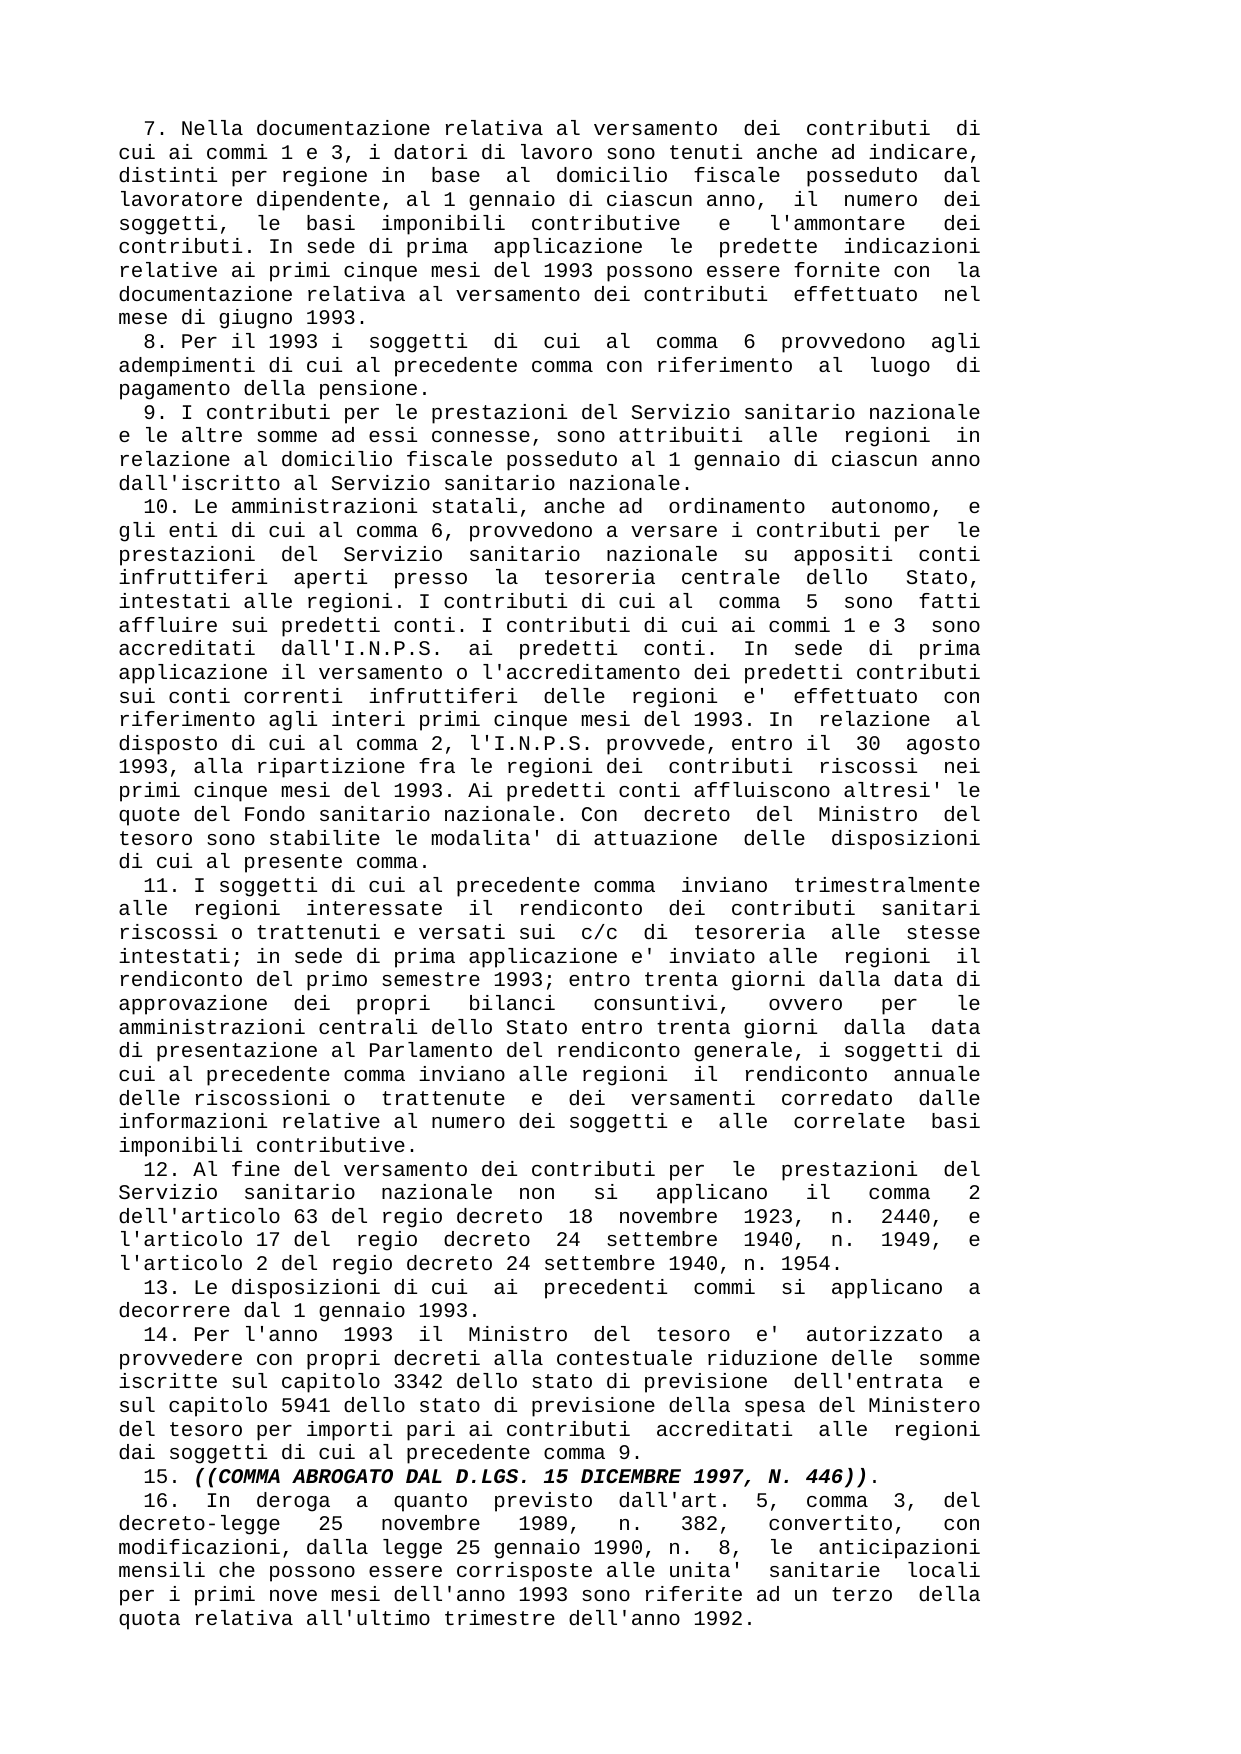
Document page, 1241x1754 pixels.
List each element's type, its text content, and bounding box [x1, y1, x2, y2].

text adempimenti di cui al precedente comma con riferimento al luogo di [118, 354, 1122, 378]
text amministrazioni centrali dello Stato entro trenta giorni dalla data [118, 1017, 1122, 1040]
text dell'articolo 63 del regio decreto 18 novembre 1923, n. 2440, e [118, 1206, 1122, 1229]
text lavoratore dipendente, al 1 gennaio di ciascun anno, il numero dei [118, 189, 1122, 213]
text riferimento agli interi primi cinque mesi del 1993. In relazione al [118, 709, 1122, 733]
text prestazioni del Servizio sanitario nazionale su appositi conti [118, 544, 1122, 567]
text informazioni relative al numero dei soggetti e alle correlate basi [118, 1111, 1122, 1135]
text Servizio sanitario nazionale non si applicano il comma 2 [118, 1182, 1122, 1206]
text affluire sui predetti conti. I contributi di cui ai commi 1 e 3 sono [118, 615, 1122, 638]
text infruttiferi aperti presso la tesoreria centrale dello Stato, [118, 567, 1122, 591]
text imponibili contributive. [118, 1135, 1122, 1158]
text di cui al presente comma. [118, 851, 1122, 875]
text 8. Per il 1993 i soggetti di cui al comma 6 provvedono agli [118, 331, 1122, 354]
text mese di giugno 1993. [118, 307, 1122, 331]
text documentazione relativa al versamento dei contributi effettuato nel [118, 284, 1122, 307]
text decorrere dal 1 gennaio 1993. [118, 1300, 1122, 1324]
text approvazione dei propri bilanci consuntivi, ovvero per le [118, 993, 1122, 1017]
text 7. Nella documentazione relativa al versamento dei contributi di [118, 118, 1122, 142]
text pagamento della pensione. [118, 378, 1122, 402]
text riscossi o trattenuti e versati sui c/c di tesoreria alle stesse [118, 922, 1122, 946]
text del tesoro per importi pari ai contributi accreditati alle regioni [118, 1419, 1122, 1442]
text di presentazione al Parlamento del rendiconto generale, i soggetti di [118, 1040, 1122, 1064]
text mensili che possono essere corrisposte alle unita' sanitarie locali [118, 1561, 1122, 1584]
text e le altre somme ad essi connesse, sono attribuiti alle regioni in [118, 426, 1122, 449]
text dall'iscritto al Servizio sanitario nazionale. [118, 473, 1122, 496]
text quota relativa all'ultimo trimestre dell'anno 1992. [118, 1608, 1122, 1631]
text relazione al domicilio fiscale posseduto al 1 gennaio di ciascun anno [118, 449, 1122, 473]
text 13. Le disposizioni di cui ai precedenti commi si applicano a [118, 1277, 1122, 1300]
text cui ai commi 1 e 3, i datori di lavoro sono tenuti anche ad indicare, [118, 142, 1122, 165]
text alle regioni interessate il rendiconto dei contributi sanitari [118, 898, 1122, 922]
text 1993, alla ripartizione fra le regioni dei contributi riscossi nei [118, 757, 1122, 780]
text primi cinque mesi del 1993. Ai predetti conti affluiscono altresi' le [118, 780, 1122, 804]
text per i primi nove mesi dell'anno 1993 sono riferite ad un terzo della [118, 1584, 1122, 1608]
text rendiconto del primo semestre 1993; entro trenta giorni dalla data di [118, 969, 1122, 993]
text sul capitolo 5941 dello stato di previsione della spesa del Ministero [118, 1395, 1122, 1419]
text provvedere con propri decreti alla contestuale riduzione delle somme [118, 1348, 1122, 1371]
text 11. I soggetti di cui al precedente comma inviano trimestralmente [118, 875, 1122, 898]
text l'articolo 17 del regio decreto 24 settembre 1940, n. 1949, e [118, 1229, 1122, 1253]
text iscritte sul capitolo 3342 dello stato di previsione dell'entrata e [118, 1371, 1122, 1395]
text 14. Per l'anno 1993 il Ministro del tesoro e' autorizzato a [118, 1324, 1122, 1348]
text quote del Fondo sanitario nazionale. Con decreto del Ministro del [118, 804, 1122, 827]
text 9. I contributi per le prestazioni del Servizio sanitario nazionale [118, 402, 1122, 426]
text gli enti di cui al comma 6, provvedono a versare i contributi per le [118, 520, 1122, 544]
text 16. In deroga a quanto previsto dall'art. 5, comma 3, del [118, 1489, 1122, 1513]
text accreditati dall'I.N.P.S. ai predetti conti. In sede di prima [118, 638, 1122, 662]
text l'articolo 2 del regio decreto 24 settembre 1940, n. 1954. [118, 1253, 1122, 1277]
text sui conti correnti infruttiferi delle regioni e' effettuato con [118, 686, 1122, 709]
text intestati alle regioni. I contributi di cui al comma 5 sono fatti [118, 591, 1122, 615]
text relative ai primi cinque mesi del 1993 possono essere fornite con la [118, 260, 1122, 284]
text soggetti, le basi imponibili contributive e l'ammontare dei [118, 213, 1122, 236]
text disposto di cui al comma 2, l'I.N.P.S. provvede, entro il 30 agosto [118, 733, 1122, 757]
text decreto-legge 25 novembre 1989, n. 382, convertito, con [118, 1513, 1122, 1537]
text 12. Al fine del versamento dei contributi per le prestazioni del [118, 1158, 1122, 1182]
text distinti per regione in base al domicilio fiscale posseduto dal [118, 165, 1122, 189]
text dai soggetti di cui al precedente comma 9. [118, 1442, 1122, 1466]
text 10. Le amministrazioni statali, anche ad ordinamento autonomo, e [118, 496, 1122, 520]
text intestati; in sede di prima applicazione e' inviato alle regioni il [118, 946, 1122, 969]
text modificazioni, dalla legge 25 gennaio 1990, n. 8, le anticipazioni [118, 1537, 1122, 1561]
text cui al precedente comma inviano alle regioni il rendiconto annuale [118, 1064, 1122, 1088]
text delle riscossioni o trattenute e dei versamenti corredato dalle [118, 1088, 1122, 1111]
text applicazione il versamento o l'accreditamento dei predetti contributi [118, 662, 1122, 686]
text contributi. In sede di prima applicazione le predette indicazioni [118, 236, 1122, 260]
text tesoro sono stabilite le modalita' di attuazione delle disposizioni [118, 827, 1122, 851]
text 15. ((COMMA ABROGATO DAL D.LGS. 15 DICEMBRE 1997, N. 446)). [118, 1466, 1122, 1489]
